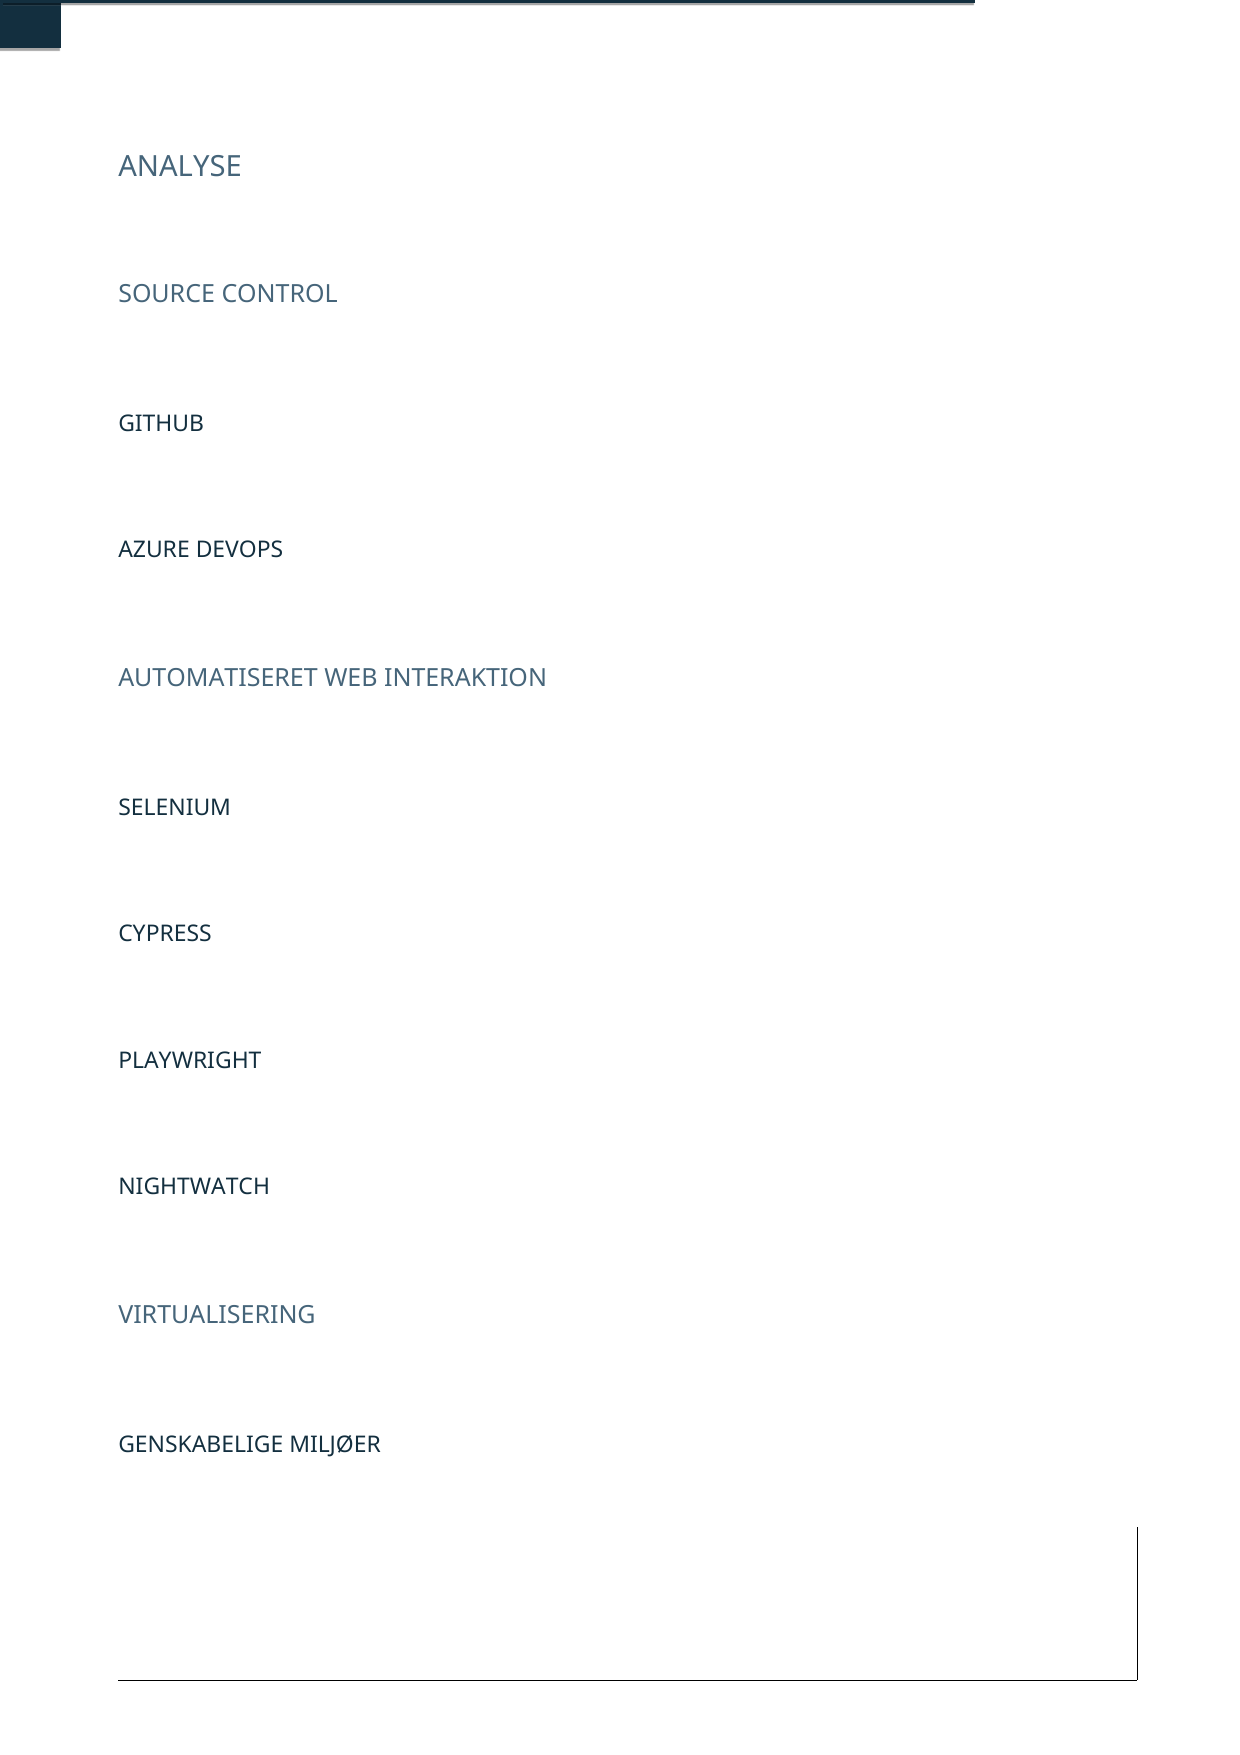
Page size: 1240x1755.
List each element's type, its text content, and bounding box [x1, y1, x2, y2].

subtitle Nightwatch [118, 1170, 1137, 1201]
subtitle Azure DevOps [118, 533, 1137, 564]
subtitle Automatiseret Web Interaktion [118, 660, 1137, 694]
subtitle Playwright [118, 1044, 1137, 1075]
subtitle Analyse [118, 145, 1137, 185]
subtitle Source Control [118, 276, 1137, 310]
subtitle Cypress [118, 917, 1137, 948]
subtitle Genskabelige Miljøer [118, 1427, 1137, 1459]
subtitle Selenium [118, 791, 1137, 822]
subtitle Virtualisering [118, 1297, 1137, 1331]
subtitle GitHub [118, 407, 1137, 438]
